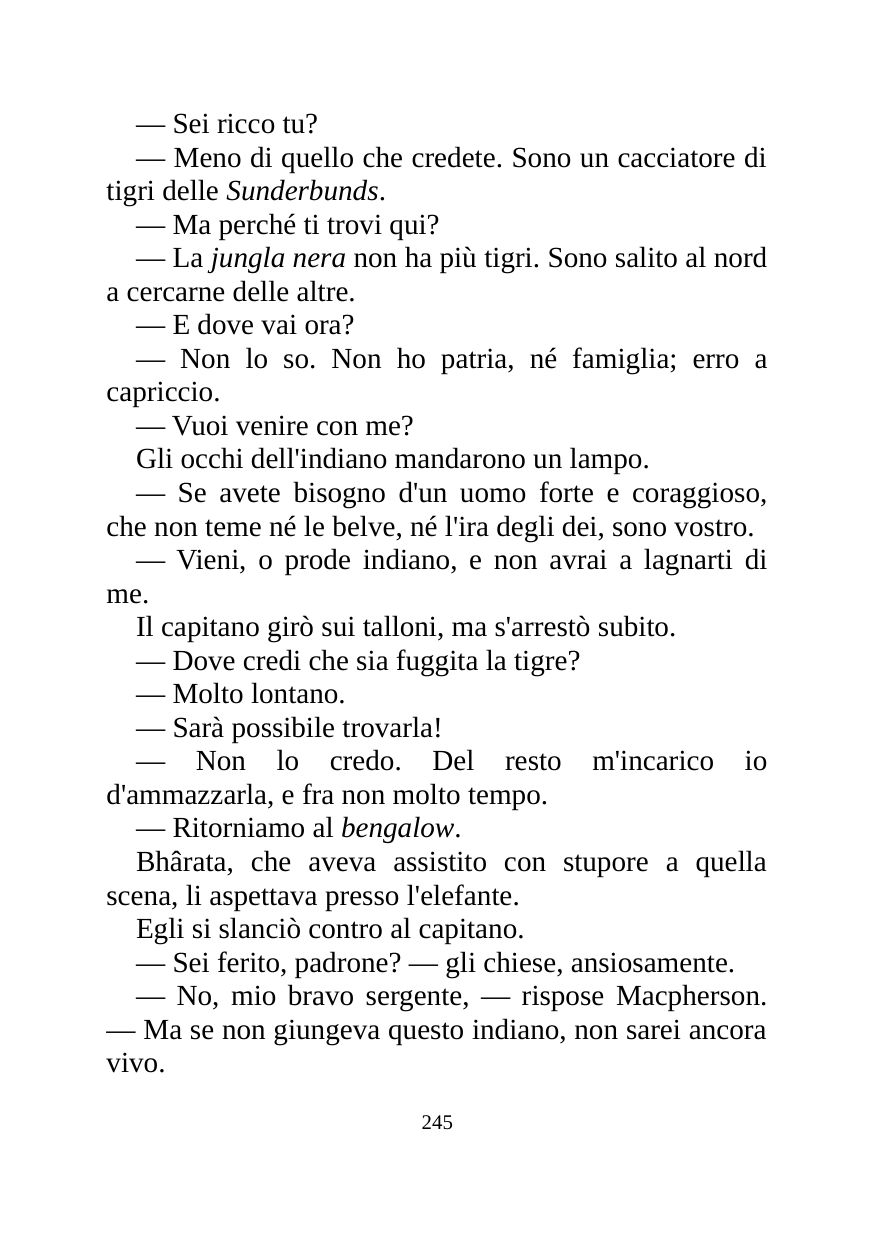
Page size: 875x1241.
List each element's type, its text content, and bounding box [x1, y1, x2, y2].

text — Se avete bisogno d'un uomo forte e coraggioso, che non teme né le belve, né l'ira degli dei, sono vostro. [106, 475, 768, 542]
text — Vieni, o prode indiano, e non avrai a lagnarti di me. [106, 542, 768, 609]
text — E dove vai ora? [106, 307, 768, 341]
text — Ma perché ti trovi qui? [106, 207, 768, 240]
text — No, mio bravo sergente, — rispose Macpherson. — Ma se non giungeva questo indiano, non sarei ancora vivo. [106, 978, 768, 1079]
text — Meno di quello che credete. Sono un cacciatore di tigri delle Sunderbunds. [106, 140, 768, 207]
text Il capitano girò sui talloni, ma s'arrestò subito. [106, 609, 768, 643]
text — Sei ricco tu? [106, 106, 768, 140]
text — Molto lontano. [106, 676, 768, 710]
text — Non lo so. Non ho patria, né famiglia; erro a capriccio. [106, 341, 768, 408]
text — Ritorniamo al bengalow. [106, 811, 768, 844]
text — Non lo credo. Del resto m'incarico io d'ammazzarla, e fra non molto tempo. [106, 743, 768, 811]
text — Dove credi che sia fuggita la tigre? [106, 643, 768, 676]
text — Sei ferito, padrone? — gli chiese, ansiosamente. [106, 945, 768, 978]
text Egli si slanciò contro al capitano. [106, 911, 768, 945]
text — Vuoi venire con me? [106, 408, 768, 442]
text — La jungla nera non ha più tigri. Sono salito al nord a cercarne delle altre. [106, 240, 768, 307]
text Gli occhi dell'indiano mandarono un lampo. [106, 442, 768, 475]
text — Sarà possibile trovarla! [106, 710, 768, 743]
text Bhârata, che aveva assistito con stupore a quella scena, li aspettava presso l'elefante. [106, 844, 768, 911]
